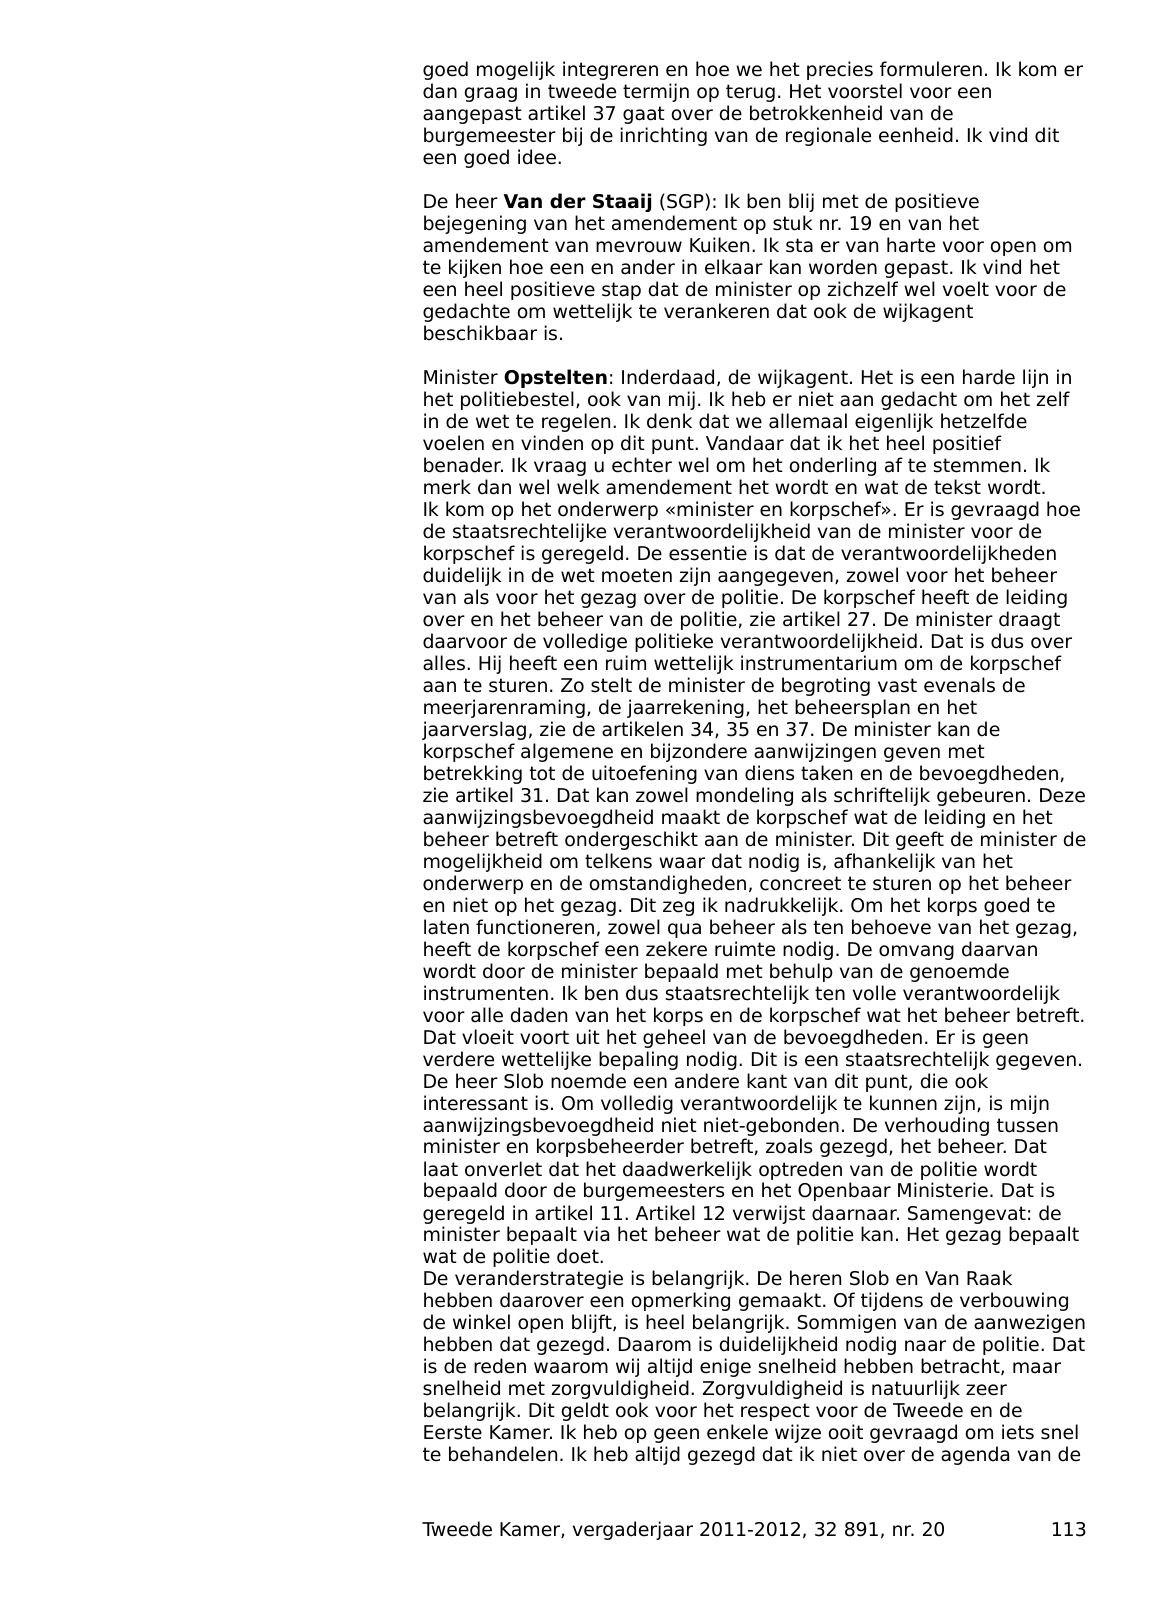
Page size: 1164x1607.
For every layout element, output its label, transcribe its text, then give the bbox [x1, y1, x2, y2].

text De heer Van der Staaij (SGP): Ik ben blij met de positieve bejegening van het amendement op stuk nr. 19 en van het amendement van mevrouw Kuiken. Ik sta er van harte voor open om te kijken hoe een en ander in elkaar kan worden gepast. Ik vind het een heel positieve stap dat de minister op zichzelf wel voelt voor de gedachte om wettelijk te verankeren dat ook de wijkagent beschikbaar is. [422, 191, 1087, 345]
text goed mogelijk integreren en hoe we het precies formuleren. Ik kom er dan graag in tweede termijn op terug. Het voorstel voor een aangepast artikel 37 gaat over de betrokkenheid van de burgemeester bij de inrichting van de regionale eenheid. Ik vind dit een goed idee. [422, 59, 1087, 169]
text Ik kom op het onderwerp «minister en korpschef». Er is gevraagd hoe de staatsrechtelijke verantwoordelijkheid van de minister voor de korpschef is geregeld. De essentie is dat de verantwoordelijkheden duidelijk in de wet moeten zijn aangegeven, zowel voor het beheer van als voor het gezag over de politie. De korpschef heeft de leiding over en het beheer van de politie, zie artikel 27. De minister draagt daarvoor de volledige politieke verantwoordelijkheid. Dat is dus over alles. Hij heeft een ruim wettelijk instrumentarium om de korpschef aan te sturen. Zo stelt de minister de begroting vast evenals de meerjarenraming, de jaarrekening, het beheersplan en het jaarverslag, zie de artikelen 34, 35 en 37. De minister kan de korpschef algemene en bijzondere aanwijzingen geven met betrekking tot de uitoefening van diens taken en de bevoegdheden, zie artikel 31. Dat kan zowel mondeling als schriftelijk gebeuren. Deze aanwijzingsbevoegdheid maakt de korpschef wat de leiding en het beheer betreft ondergeschikt aan de minister. Dit geeft de minister de mogelijkheid om telkens waar dat nodig is, afhankelijk van het onderwerp en de omstandigheden, concreet te sturen op het beheer en niet op het gezag. Dit zeg ik nadrukkelijk. Om het korps goed te laten functioneren, zowel qua beheer als ten behoeve van het gezag, heeft de korpschef een zekere ruimte nodig. De omvang daarvan wordt door de minister bepaald met behulp van de genoemde instrumenten. Ik ben dus staatsrechtelijk ten volle verantwoordelijk voor alle daden van het korps en de korpschef wat het beheer betreft. Dat vloeit voort uit het geheel van de bevoegdheden. Er is geen verdere wettelijke bepaling nodig. Dit is een staatsrechtelijk gegeven. [422, 499, 1087, 1071]
text De heer Slob noemde een andere kant van dit punt, die ook interessant is. Om volledig verantwoordelijk te kunnen zijn, is mijn aanwijzingsbevoegdheid niet niet-gebonden. De verhouding tussen minister en korpsbeheerder betreft, zoals gezegd, het beheer. Dat laat onverlet dat het daadwerkelijk optreden van de politie wordt bepaald door de burgemeesters en het Openbaar Ministerie. Dat is geregeld in artikel 11. Artikel 12 verwijst daarnaar. Samengevat: de minister bepaalt via het beheer wat de politie kan. Het gezag bepaalt wat de politie doet. [422, 1071, 1087, 1268]
text De veranderstrategie is belangrijk. De heren Slob en Van Raak hebben daarover een opmerking gemaakt. Of tijdens de verbouwing de winkel open blijft, is heel belangrijk. Sommigen van de aanwezigen hebben dat gezegd. Daarom is duidelijkheid nodig naar de politie. Dat is de reden waarom wij altijd enige snelheid hebben betracht, maar snelheid met zorgvuldigheid. Zorgvuldigheid is natuurlijk zeer belangrijk. Dit geldt ook voor het respect voor de Tweede en de Eerste Kamer. Ik heb op geen enkele wijze ooit gevraagd om iets snel te behandelen. Ik heb altijd gezegd dat ik niet over de agenda van de [422, 1268, 1087, 1466]
text Minister Opstelten: Inderdaad, de wijkagent. Het is een harde lijn in het politiebestel, ook van mij. Ik heb er niet aan gedacht om het zelf in de wet te regelen. Ik denk dat we allemaal eigenlijk hetzelfde voelen en vinden op dit punt. Vandaar dat ik het heel positief benader. Ik vraag u echter wel om het onderling af te stemmen. Ik merk dan wel welk amendement het wordt en wat de tekst wordt. [422, 367, 1087, 499]
